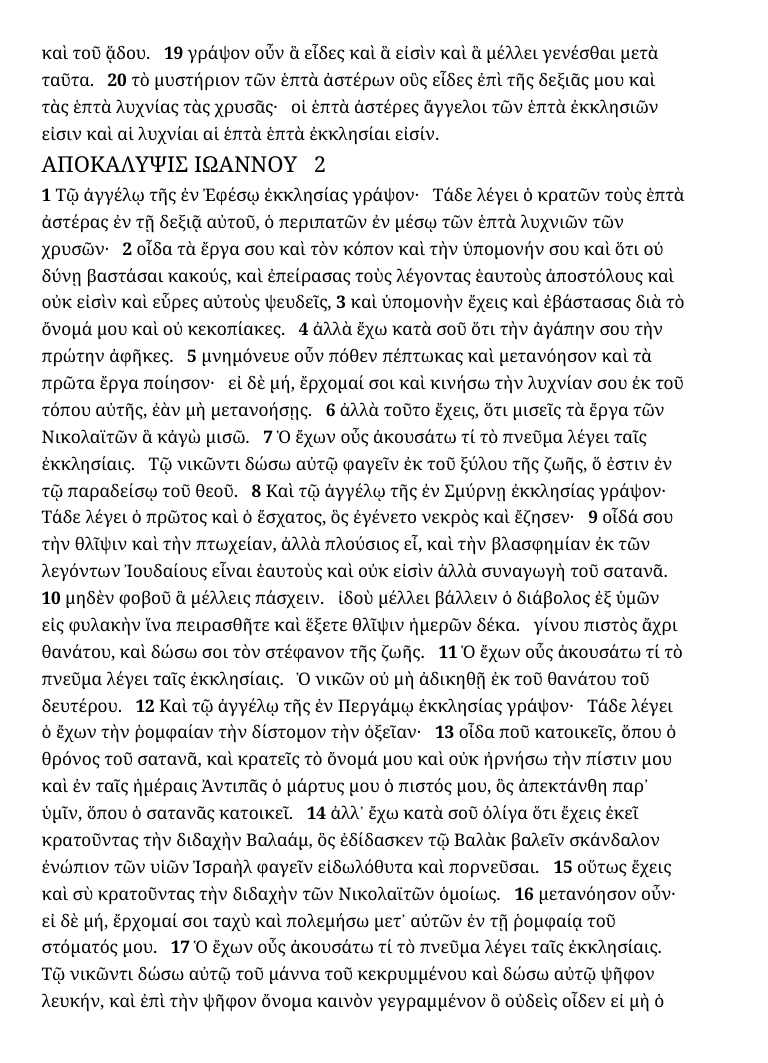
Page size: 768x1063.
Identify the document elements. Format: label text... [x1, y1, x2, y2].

text 1 Τῷ ἀγγέλῳ τῆς ἐν Ἐφέσῳ ἐκκλησίας γράψον· Τάδε λέγει ὁ κρατῶν τοὺς ἑπτὰ ἀστέρας ἐν τῇ δεξιᾷ αὐτοῦ, ὁ περιπατῶν ἐν μέσῳ τῶν ἑπτὰ λυχνιῶν τῶν χρυσῶν· 2 οἶδα τὰ ἔργα σου καὶ τὸν κόπον καὶ τὴν ὑπομονήν σου καὶ ὅτι οὐ δύνῃ βαστάσαι κακούς, καὶ ἐπείρασας τοὺς λέγοντας ἑαυτοὺς ἀποστόλους καὶ οὐκ εἰσὶν καὶ εὗρες αὐτοὺς ψευδεῖς, 3 καὶ ὑπομονὴν ἔχεις καὶ ἐβάστασας διὰ τὸ ὄνομά μου καὶ οὐ κεκοπίακες. 4 ἀλλὰ ἔχω κατὰ σοῦ ὅτι τὴν ἀγάπην σου τὴν πρώτην ἀφῆκες. 5 μνημόνευε οὖν πόθεν πέπτωκας καὶ μετανόησον καὶ τὰ πρῶτα ἔργα ποίησον· εἰ δὲ μή, ἔρχομαί σοι καὶ κινήσω τὴν λυχνίαν σου ἐκ τοῦ τόπου αὐτῆς, ἐὰν μὴ μετανοήσῃς. 6 ἀλλὰ τοῦτο ἔχεις, ὅτι μισεῖς τὰ ἔργα τῶν Νικολαϊτῶν ἃ κἀγὼ μισῶ. 7 Ὁ ἔχων οὖς ἀκουσάτω τί τὸ πνεῦμα λέγει ταῖς ἐκκλησίαις. Τῷ νικῶντι δώσω αὐτῷ φαγεῖν ἐκ τοῦ ξύλου τῆς ζωῆς, ὅ ἐστιν ἐν τῷ παραδείσῳ τοῦ θεοῦ. 8 Καὶ τῷ ἀγγέλῳ τῆς ἐν Σμύρνῃ ἐκκλησίας γράψον· Τάδε λέγει ὁ πρῶτος καὶ ὁ ἔσχατος, ὃς ἐγένετο νεκρὸς καὶ ἔζησεν· 9 οἶδά σου τὴν θλῖψιν καὶ τὴν πτωχείαν, ἀλλὰ πλούσιος εἶ, καὶ τὴν βλασφημίαν ἐκ τῶν λεγόντων Ἰουδαίους εἶναι ἑαυτοὺς καὶ οὐκ εἰσὶν ἀλλὰ συναγωγὴ τοῦ σατανᾶ. 10 μηδὲν φοβοῦ ἃ μέλλεις πάσχειν. ἰδοὺ μέλλει βάλλειν ὁ διάβολος ἐξ ὑμῶν εἰς φυλακὴν ἵνα πειρασθῆτε καὶ ἕξετε θλῖψιν ἡμερῶν δέκα. γίνου πιστὸς ἄχρι θανάτου, καὶ δώσω σοι τὸν στέφανον τῆς ζωῆς. 11 Ὁ ἔχων οὖς ἀκουσάτω τί τὸ πνεῦμα λέγει ταῖς ἐκκλησίαις. Ὁ νικῶν οὐ μὴ ἀδικηθῇ ἐκ τοῦ θανάτου τοῦ δευτέρου. 12 Καὶ τῷ ἀγγέλῳ τῆς ἐν Περγάμῳ ἐκκλησίας γράψον· Τάδε λέγει ὁ ἔχων τὴν ῥομφαίαν τὴν δίστομον τὴν ὀξεῖαν· 13 οἶδα ποῦ κατοικεῖς, ὅπου ὁ θρόνος τοῦ σατανᾶ, καὶ κρατεῖς τὸ ὄνομά μου καὶ οὐκ ἠρνήσω τὴν πίστιν μου καὶ ἐν ταῖς ἡμέραις Ἀντιπᾶς ὁ μάρτυς μου ὁ πιστός μου, ὃς ἀπεκτάνθη παρ᾽ ὑμῖν, ὅπου ὁ σατανᾶς κατοικεῖ. 14 ἀλλ᾽ ἔχω κατὰ σοῦ ὀλίγα ὅτι ἔχεις ἐκεῖ κρατοῦντας τὴν διδαχὴν Βαλαάμ, ὃς ἐδίδασκεν τῷ Βαλὰκ βαλεῖν σκάνδαλον ἐνώπιον τῶν υἱῶν Ἰσραὴλ φαγεῖν εἰδωλόθυτα καὶ πορνεῦσαι. 15 οὕτως ἔχεις καὶ σὺ κρατοῦντας τὴν διδαχὴν τῶν Νικολαϊτῶν ὁμοίως. 16 μετανόησον οὖν· εἰ δὲ μή, ἔρχομαί σοι ταχὺ καὶ πολεμήσω μετ᾽ αὐτῶν ἐν τῇ ῥομφαίᾳ τοῦ στόματός μου. 17 Ὁ ἔχων οὖς ἀκουσάτω τί τὸ πνεῦμα λέγει ταῖς ἐκκλησίαις. Τῷ νικῶντι δώσω αὐτῷ τοῦ μάννα τοῦ κεκρυμμένου καὶ δώσω αὐτῷ ψῆφον λευκήν, καὶ ἐπὶ τὴν ψῆφον ὄνομα καινὸν γεγραμμένον ὃ οὐδεὶς οἶδεν εἰ μὴ ὁ [41, 183, 685, 1013]
text ΑΠΟΚΑΛΥΨΙΣ ΙΩΑΝΝΟΥ 2 [41, 149, 685, 179]
text καὶ τοῦ ᾅδου. 19 γράψον οὖν ἃ εἶδες καὶ ἃ εἰσὶν καὶ ἃ μέλλει γενέσθαι μετὰ ταῦτα. 20 τὸ μυστήριον τῶν ἑπτὰ ἀστέρων οὓς εἶδες ἐπὶ τῆς δεξιᾶς μου καὶ τὰς ἑπτὰ λυχνίας τὰς χρυσᾶς· οἱ ἑπτὰ ἀστέρες ἄγγελοι τῶν ἑπτὰ ἐκκλησιῶν εἰσιν καὶ αἱ λυχνίαι αἱ ἑπτὰ ἑπτὰ ἐκκλησίαι εἰσίν. [41, 41, 685, 145]
